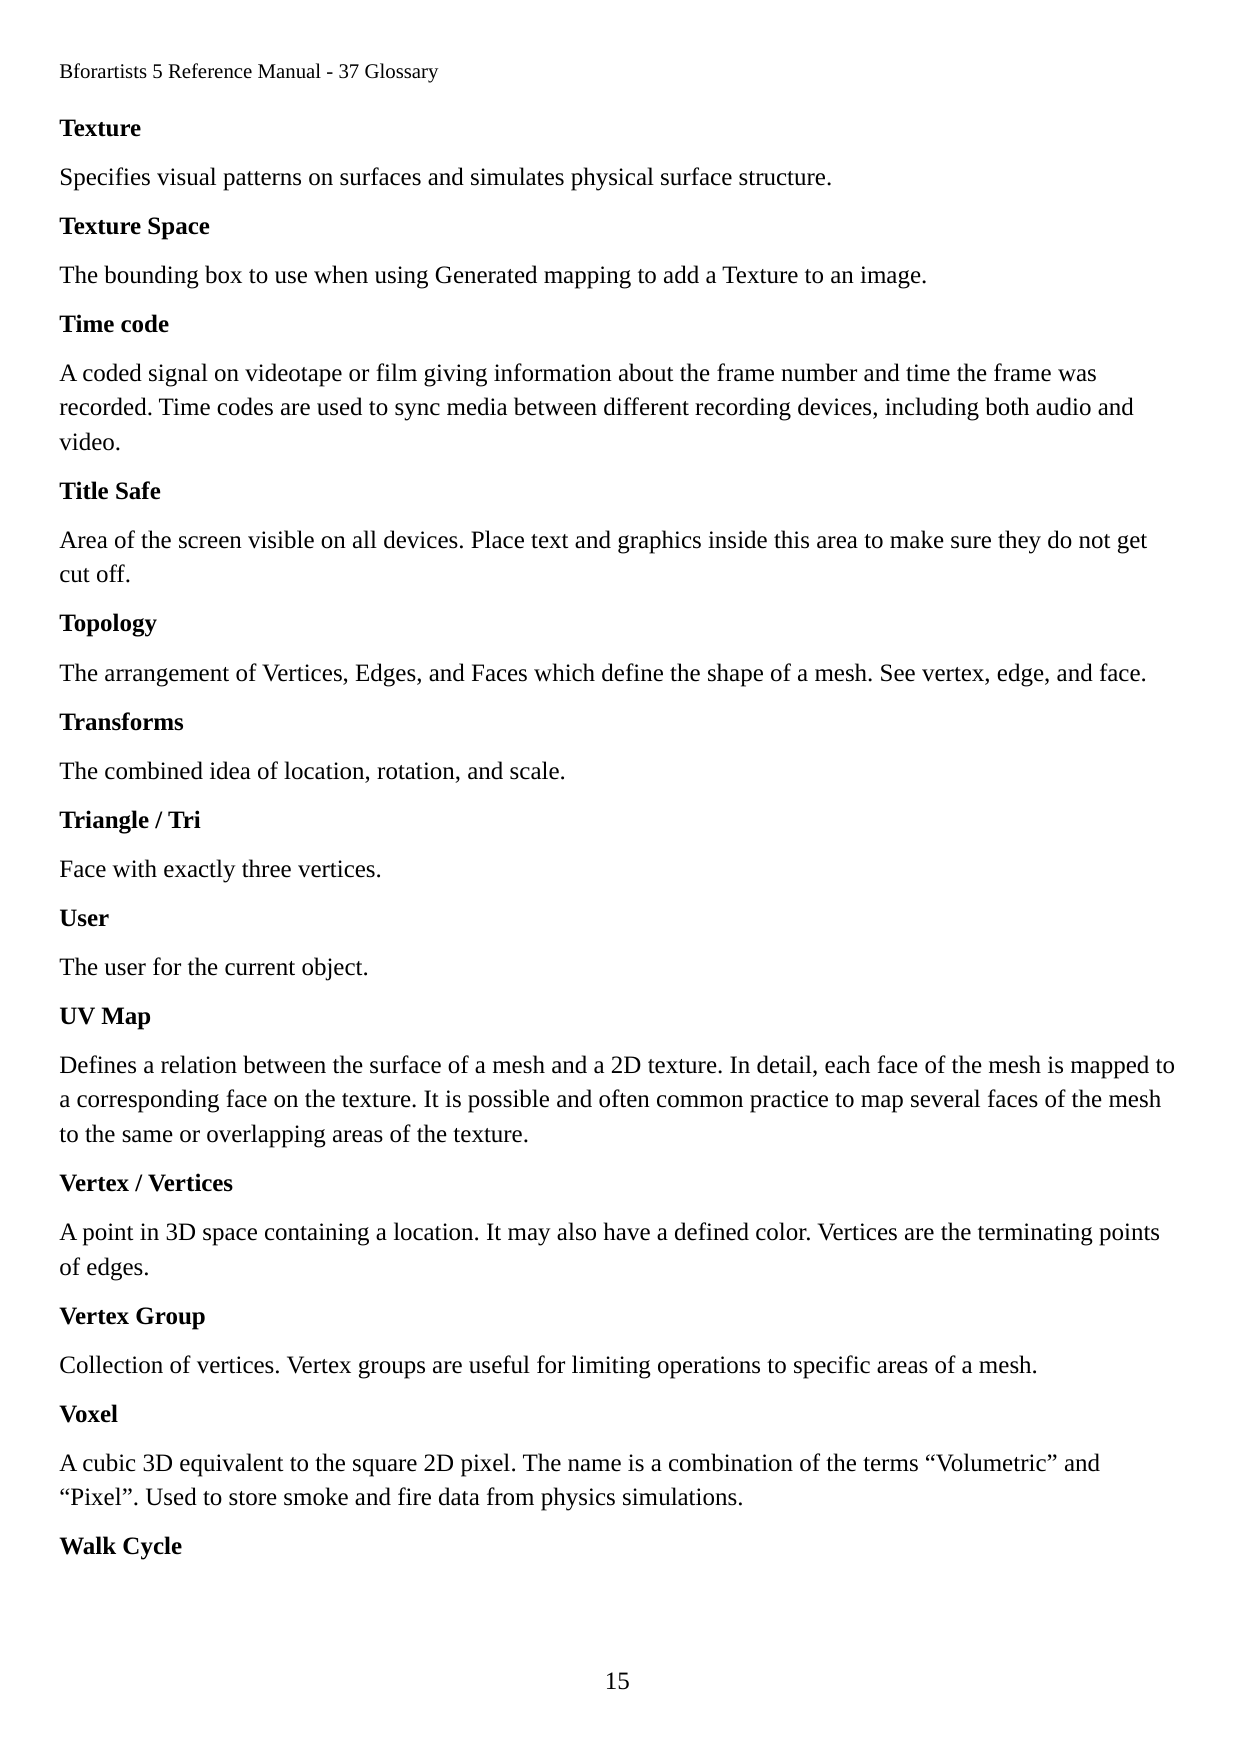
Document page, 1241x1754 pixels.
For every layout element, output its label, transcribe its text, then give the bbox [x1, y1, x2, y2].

text A cubic 3D equivalent to the square 2D pixel. The name is a combination of the terms “Volumetric” and “Pixel”. Used to store smoke and fire data from physics simulations. [59, 1448, 1181, 1511]
text Face with exactly three vertices. [59, 854, 1181, 883]
text UV Map [59, 1001, 1181, 1030]
text The arrangement of Vertices, Edges, and Faces which define the shape of a mesh. See vertex, edge, and face. [59, 658, 1181, 686]
text Title Safe [59, 476, 1181, 505]
text User [59, 903, 1181, 932]
text Voxel [59, 1399, 1181, 1428]
text Walk Cycle [59, 1531, 1181, 1560]
text Collection of vertices. Vertex groups are useful for limiting operations to specific areas of a mesh. [59, 1350, 1181, 1378]
text Vertex Group [59, 1301, 1181, 1329]
text Defines a relation between the surface of a mesh and a 2D texture. In detail, each face of the mesh is mapped to a corresponding face on the texture. It is possible and often common practice to map several faces of the mesh to the same or overlapping areas of the texture. [59, 1050, 1181, 1148]
text Texture Space [59, 211, 1181, 239]
text Triangle / Tri [59, 805, 1181, 833]
text Specifies visual patterns on surfaces and simulates physical surface structure. [59, 162, 1181, 190]
text Area of the screen visible on all devices. Place text and graphics inside this area to make sure they do not get cut off. [59, 525, 1181, 588]
text The user for the current object. [59, 952, 1181, 981]
text A coded signal on videotape or film giving information about the frame number and time the frame was recorded. Time codes are used to sync media between different recording devices, including both audio and video. [59, 358, 1181, 456]
text Time code [59, 309, 1181, 338]
text The combined idea of location, rotation, and scale. [59, 756, 1181, 784]
text The bounding box to use when using Generated mapping to add a Texture to an image. [59, 260, 1181, 288]
text Transforms [59, 707, 1181, 735]
text A point in 3D space containing a location. It may also have a defined color. Vertices are the terminating points of edges. [59, 1217, 1181, 1280]
text Texture [59, 113, 1181, 141]
text Vertex / Vertices [59, 1168, 1181, 1197]
text Topology [59, 608, 1181, 637]
